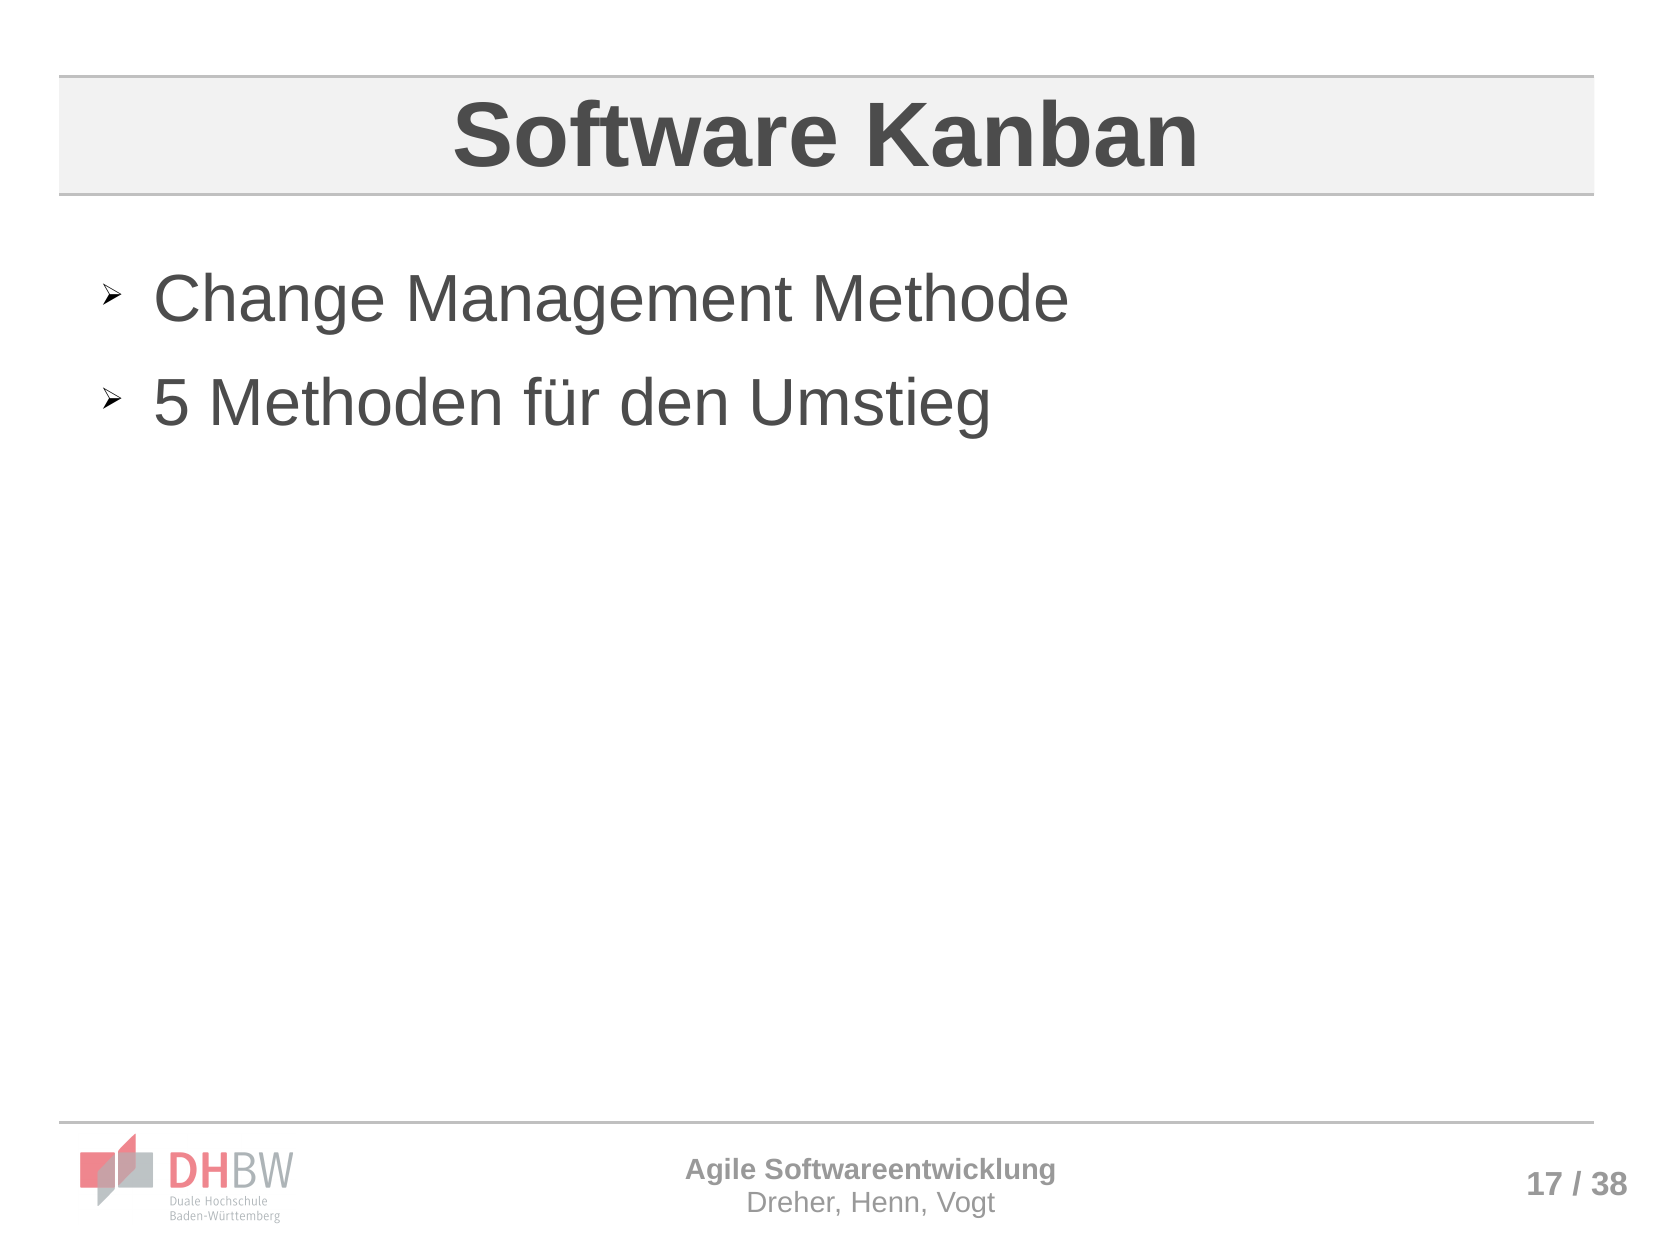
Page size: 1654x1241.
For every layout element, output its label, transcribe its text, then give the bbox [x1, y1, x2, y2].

list Change Management Methode 5 Methoden für den Umstieg [82, 260, 1571, 1080]
title Software Kanban [82, 31, 1571, 239]
picture [78, 1133, 296, 1225]
